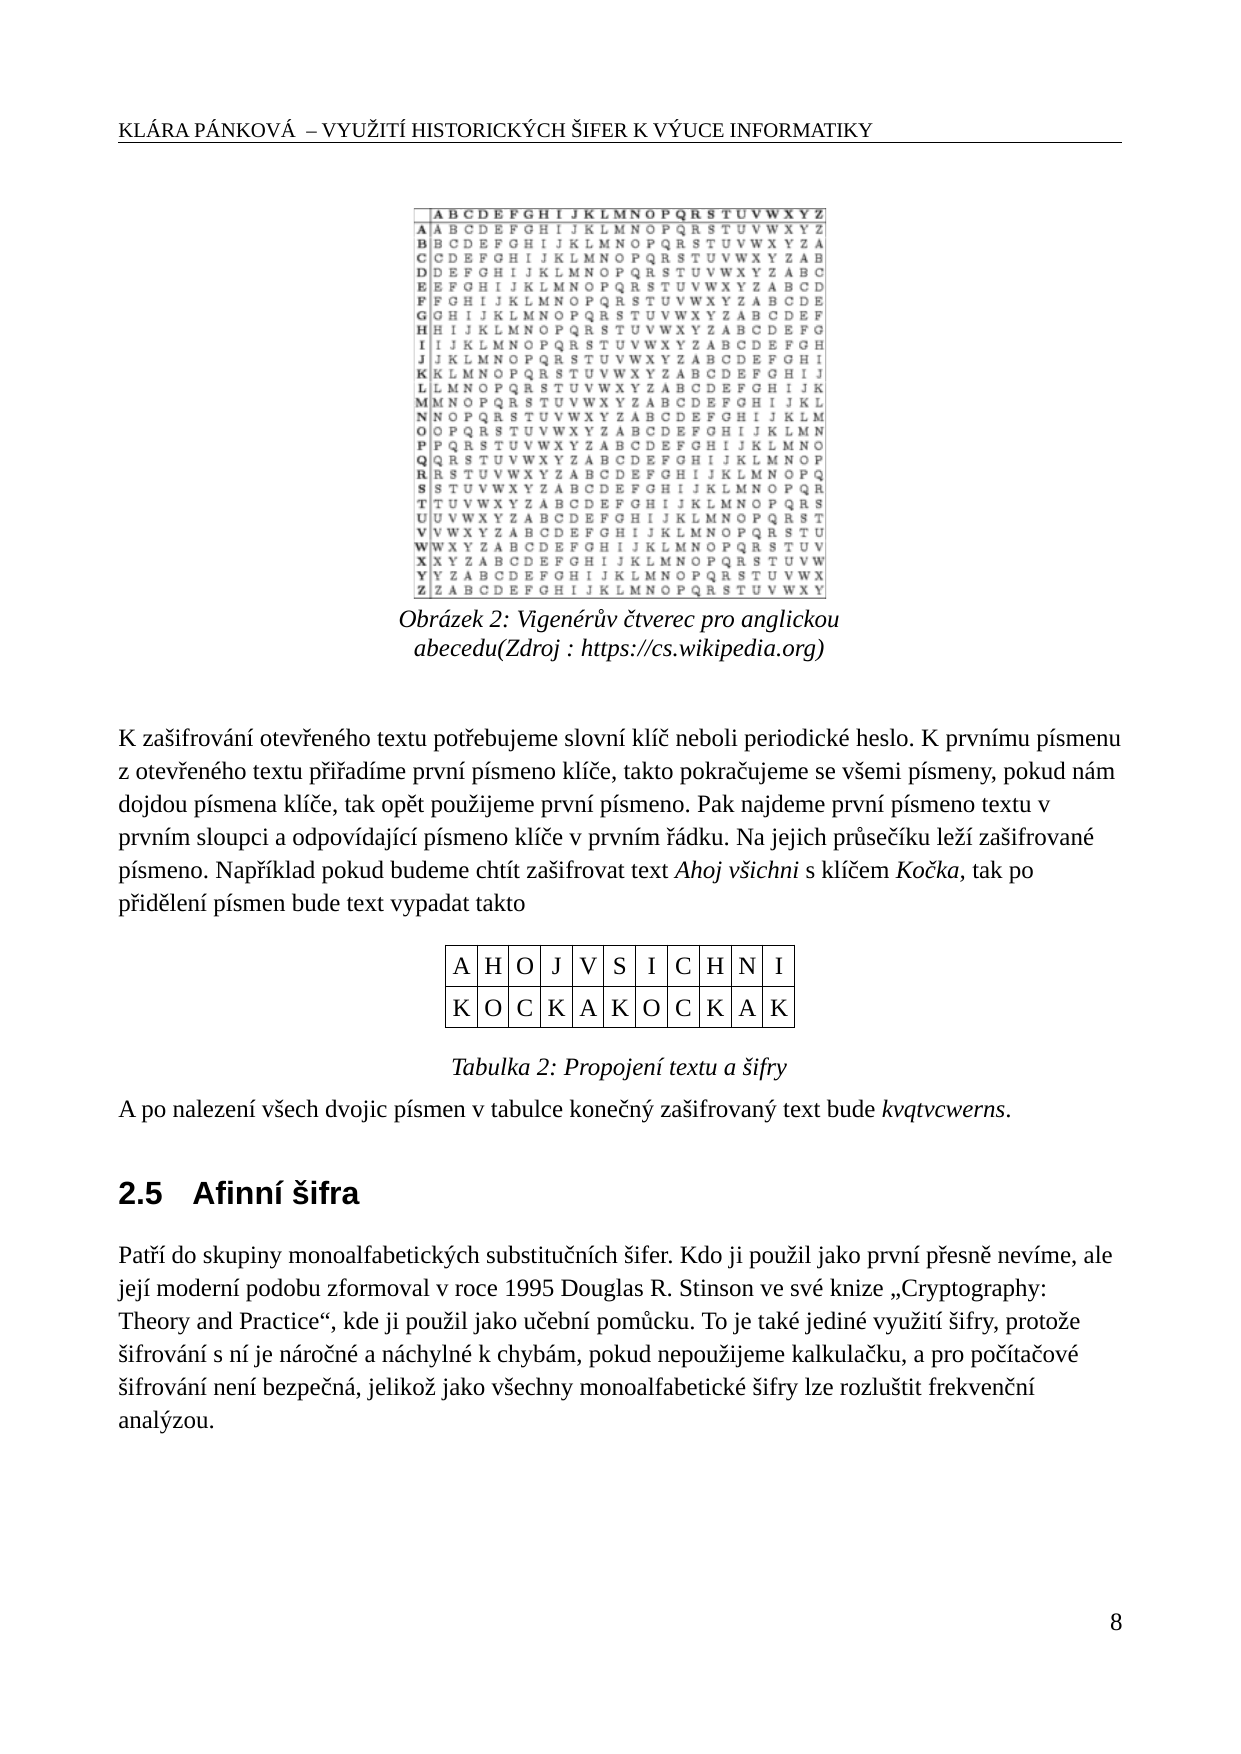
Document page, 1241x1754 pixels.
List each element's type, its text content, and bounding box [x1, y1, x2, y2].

table_cell A [573, 987, 603, 1027]
table_header I [763, 946, 794, 986]
table_header I [636, 946, 667, 986]
table_cell A [732, 987, 762, 1027]
table_header H [700, 946, 731, 986]
text Obrázek 2: Vigenérův čtverec pro anglickou abecedu(Zdroj : https://cs.wikipedia.org) [386, 599, 854, 662]
table_cell K [763, 987, 794, 1027]
table_header O [509, 946, 540, 986]
table_cell K [541, 987, 572, 1027]
text A po nalezení všech dvojic písmen v tabulce konečný zašifrovaný text bude kvqtvcwerns. [118, 1094, 1122, 1122]
table_header H [478, 946, 508, 986]
table_header J [541, 946, 572, 986]
subtitle Afinní šifra [118, 1174, 1122, 1211]
table_cell C [509, 987, 540, 1027]
table_header S [604, 946, 635, 986]
table_cell K [446, 987, 477, 1027]
table_cell K [700, 987, 731, 1027]
text Patří do skupiny monoalfabetických substitučních šifer. Kdo ji použil jako první přesně nevíme, ale její moderní podobu zformoval v roce 1995 Douglas R. Stinson ve své knize „Cryptography: Theory and Practice“, kde ji použil jako učební pomůcku. To je také jediné využití šifry, protože šifrování s ní je náročné a náchylné k chybám, pokud nepoužijeme kalkulačku, a pro počítačové šifrování není bezpečná, jelikož jako všechny monoalfabetické šifry lze rozluštit frekvenční analýzou. [118, 1240, 1122, 1434]
text K zašifrování otevřeného textu potřebujeme slovní klíč neboli periodické heslo. K prvnímu písmenu z otevřeného textu přiřadíme první písmeno klíče, takto pokračujeme se všemi písmeny, pokud nám dojdou písmena klíče, tak opět použijeme první písmeno. Pak najdeme první písmeno textu v prvním sloupci a odpovídající písmeno klíče v prvním řádku. Na jejich průsečíku leží zašifrované písmeno. Například pokud budeme chtít zašifrovat text Ahoj všichni s klíčem Kočka, tak po přidělení písmen bude text vypadat takto [118, 723, 1122, 917]
table_cell K [604, 987, 635, 1027]
table_header N [732, 946, 762, 986]
table_header C [668, 946, 699, 986]
table_header A [446, 946, 477, 986]
table_cell O [636, 987, 667, 1027]
table_cell O [478, 987, 508, 1027]
table_cell C [668, 987, 699, 1027]
picture [413, 208, 827, 599]
text Tabulka 2: Propojení textu a šifry [118, 1052, 1122, 1081]
table_header V [573, 946, 603, 986]
